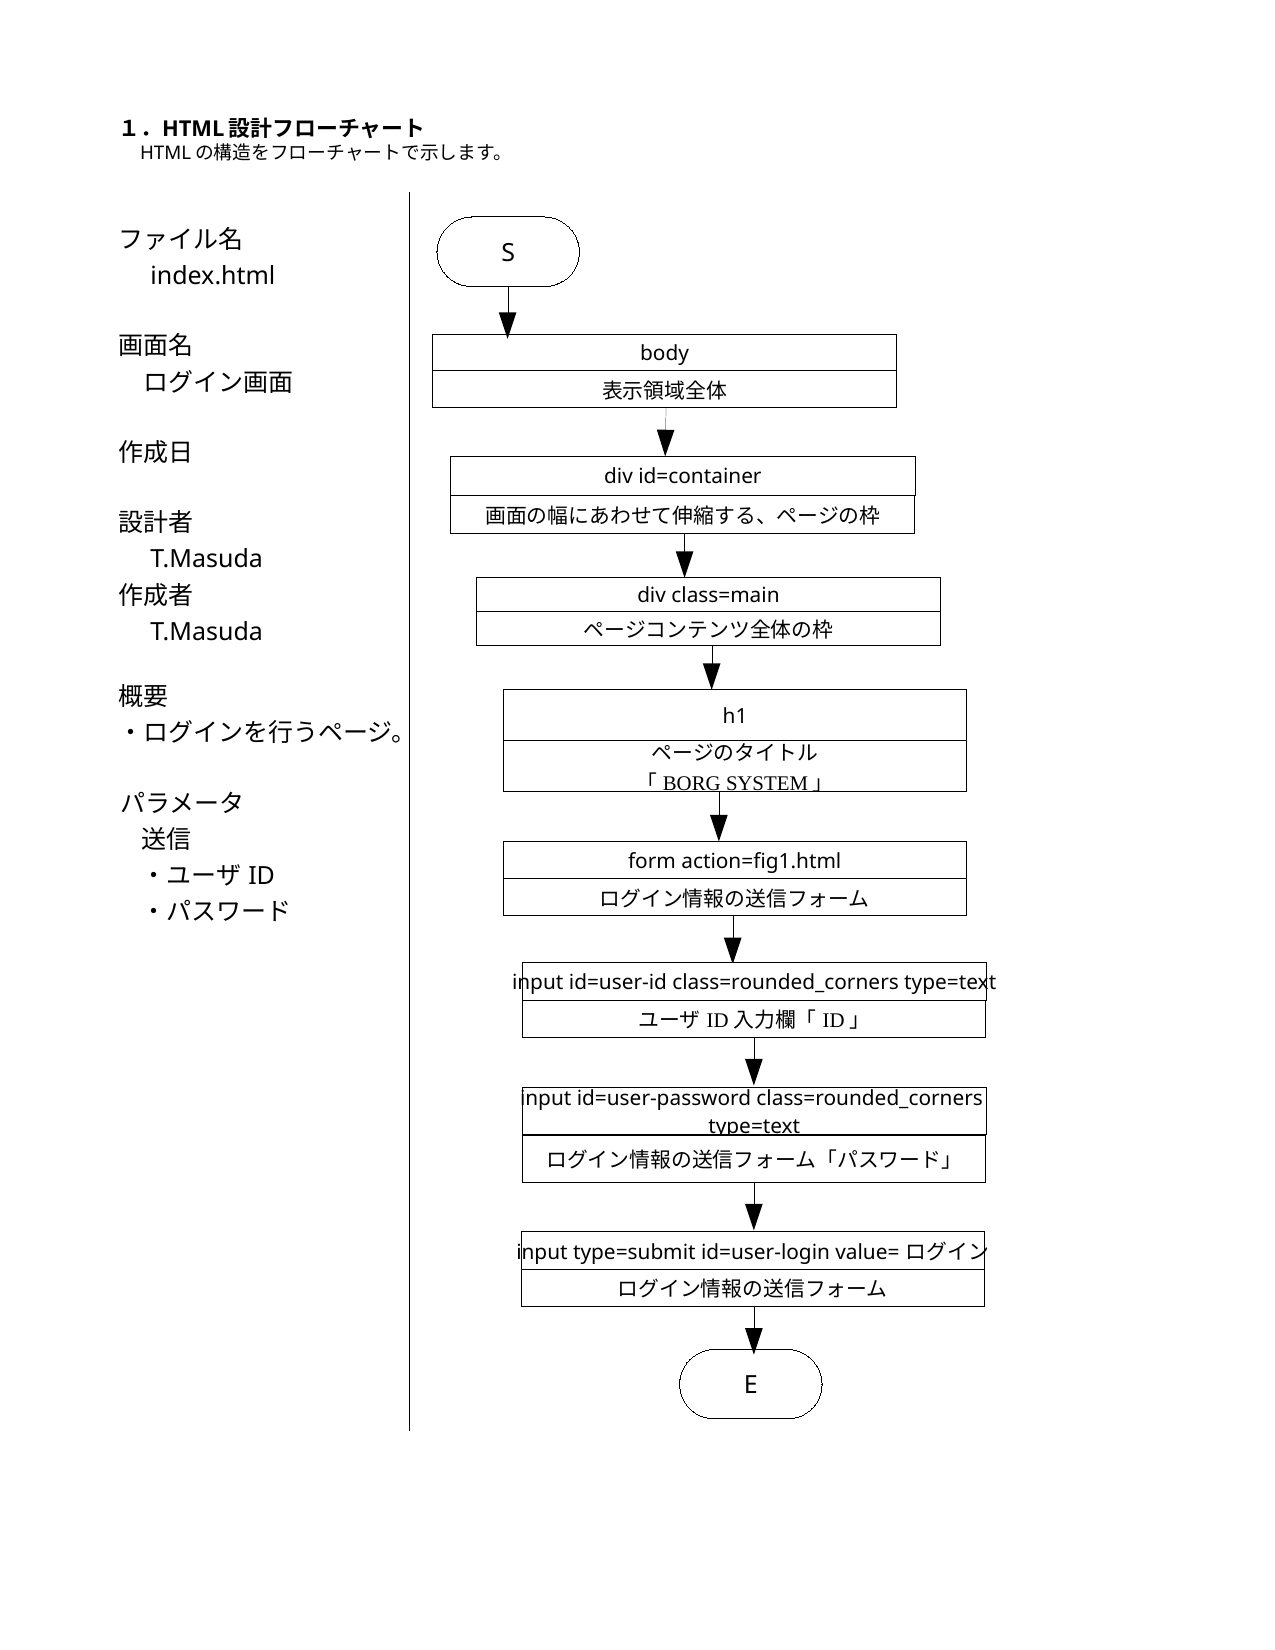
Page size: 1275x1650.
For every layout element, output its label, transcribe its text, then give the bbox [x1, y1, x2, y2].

text HTMLの構造をフローチャートで示します。 [118, 141, 1157, 164]
text １．HTML設計フローチャート [118, 118, 1157, 141]
